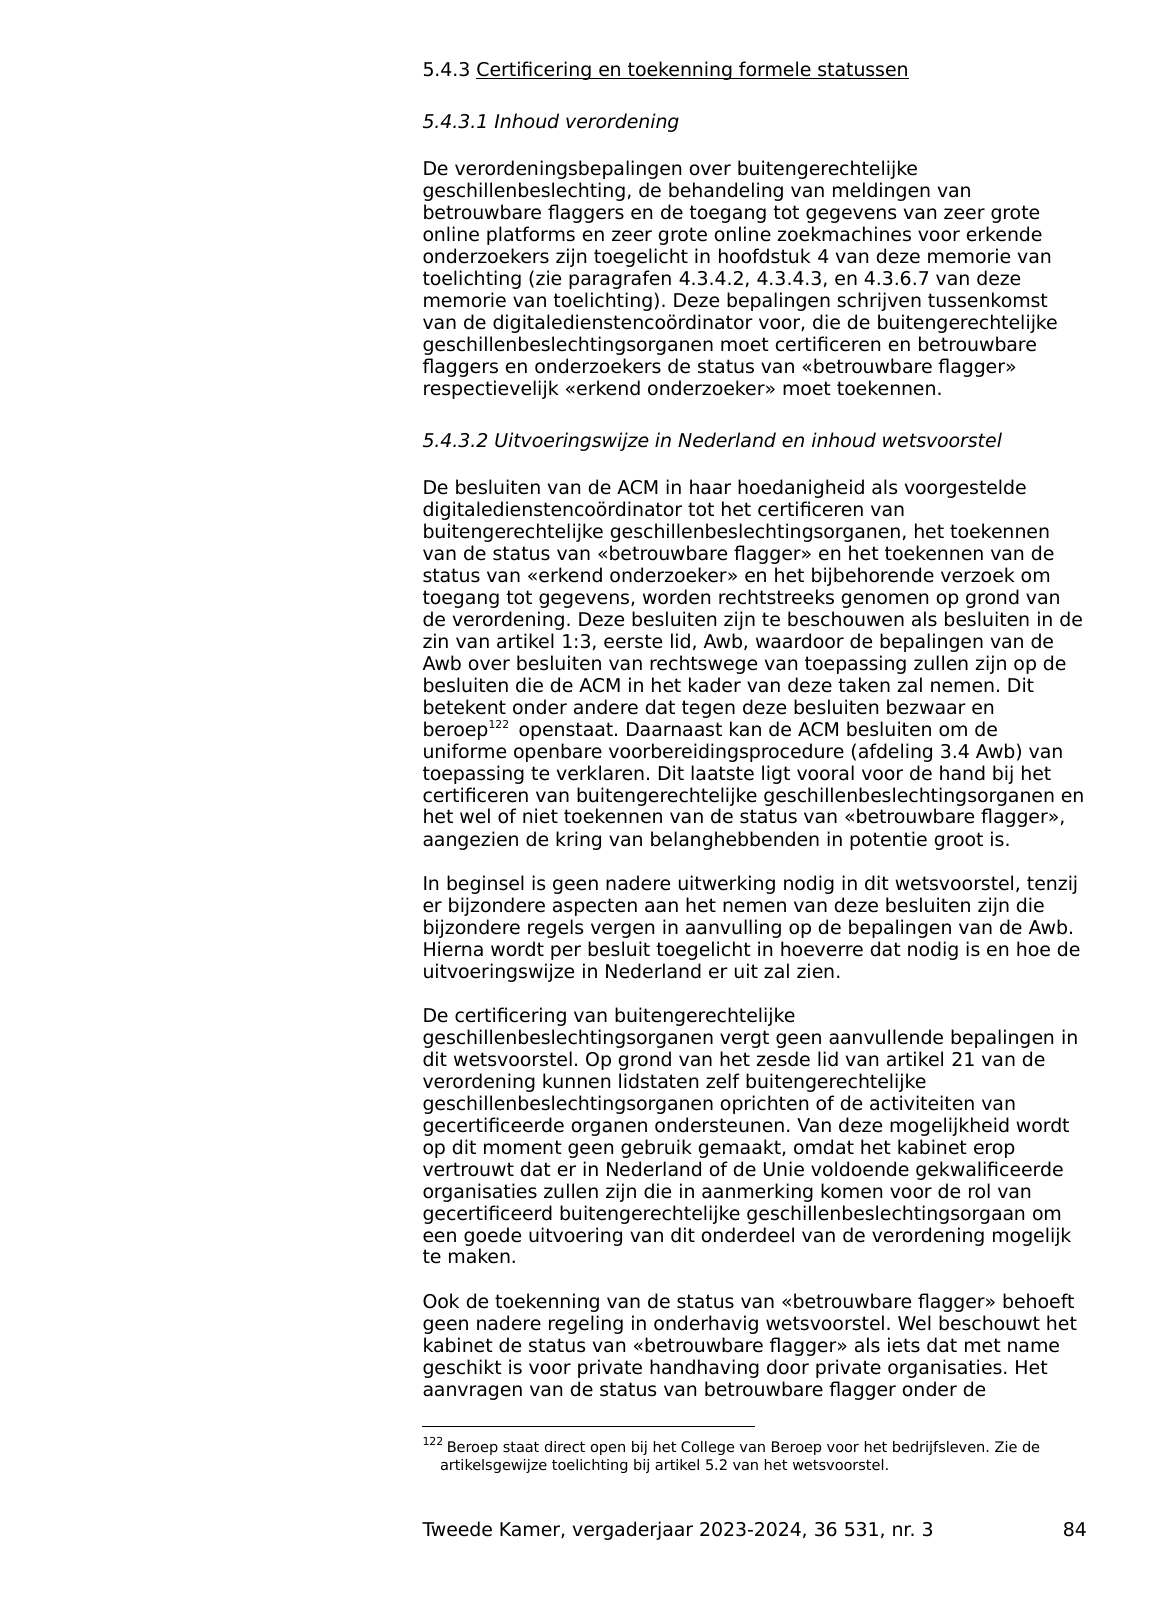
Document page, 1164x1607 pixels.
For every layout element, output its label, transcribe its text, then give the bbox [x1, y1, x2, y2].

text Ook de toekenning van de status van «betrouwbare flagger» behoeft geen nadere regeling in onderhavig wetsvoorstel. Wel beschouwt het kabinet de status van «betrouwbare flagger» als iets dat met name geschikt is voor private handhaving door private organisaties. Het aanvragen van de status van betrouwbare flagger onder de [422, 1291, 1087, 1401]
text De besluiten van de ACM in haar hoedanigheid als voorgestelde digitaledienstencoördinator tot het certificeren van buitengerechtelijke geschillenbeslechtingsorganen, het toekennen van de status van «betrouwbare flagger» en het toekennen van de status van «erkend onderzoeker» en het bijbehorende verzoek om toegang tot gegevens, worden rechtstreeks genomen op grond van de verordening. Deze besluiten zijn te beschouwen als besluiten in de zin van artikel 1:3, eerste lid, Awb, waardoor de bepalingen van de Awb over besluiten van rechtswege van toepassing zullen zijn op de besluiten die de ACM in het kader van deze taken zal nemen. Dit betekent onder andere dat tegen deze besluiten bezwaar en beroep openstaat. Daarnaast kan de ACM besluiten om de uniforme openbare voorbereidingsprocedure (afdeling 3.4 Awb) van toepassing te verklaren. Dit laatste ligt vooral voor de hand bij het certificeren van buitengerechtelijke geschillenbeslechtingsorganen en het wel of niet toekennen van de status van «betrouwbare flagger», aangezien de kring van belanghebbenden in potentie groot is. [422, 477, 1087, 850]
subtitle 5.4.3.1 Inhoud verordening [422, 111, 1087, 133]
subtitle 5.4.3 Certificering en toekenning formele statussen [422, 59, 1087, 81]
text Beroep staat direct open bij het College van Beroep voor het bedrijfsleven. Zie de artikelsgewijze toelichting bij artikel 5.2 van het wetsvoorstel. [422, 1435, 1087, 1474]
text De certificering van buitengerechtelijke geschillenbeslechtingsorganen vergt geen aanvullende bepalingen in dit wetsvoorstel. Op grond van het zesde lid van artikel 21 van de verordening kunnen lidstaten zelf buitengerechtelijke geschillenbeslechtingsorganen oprichten of de activiteiten van gecertificeerde organen ondersteunen. Van deze mogelijkheid wordt op dit moment geen gebruik gemaakt, omdat het kabinet erop vertrouwt dat er in Nederland of de Unie voldoende gekwalificeerde organisaties zullen zijn die in aanmerking komen voor de rol van gecertificeerd buitengerechtelijke geschillenbeslechtingsorgaan om een goede uitvoering van dit onderdeel van de verordening mogelijk te maken. [422, 1005, 1087, 1268]
text In beginsel is geen nadere uitwerking nodig in dit wetsvoorstel, tenzij er bijzondere aspecten aan het nemen van deze besluiten zijn die bijzondere regels vergen in aanvulling op de bepalingen van de Awb. Hierna wordt per besluit toegelicht in hoeverre dat nodig is en hoe de uitvoeringswijze in Nederland er uit zal zien. [422, 873, 1087, 982]
subtitle 5.4.3.2 Uitvoeringswijze in Nederland en inhoud wetsvoorstel [422, 430, 1087, 452]
text De verordeningsbepalingen over buitengerechtelijke geschillenbeslechting, de behandeling van meldingen van betrouwbare flaggers en de toegang tot gegevens van zeer grote online platforms en zeer grote online zoekmachines voor erkende onderzoekers zijn toegelicht in hoofdstuk 4 van deze memorie van toelichting (zie paragrafen 4.3.4.2, 4.3.4.3, en 4.3.6.7 van deze memorie van toelichting). Deze bepalingen schrijven tussenkomst van de digitaledienstencoördinator voor, die de buitengerechtelijke geschillenbeslechtingsorganen moet certificeren en betrouwbare flaggers en onderzoekers de status van «betrouwbare flagger» respectievelijk «erkend onderzoeker» moet toekennen. [422, 158, 1087, 400]
